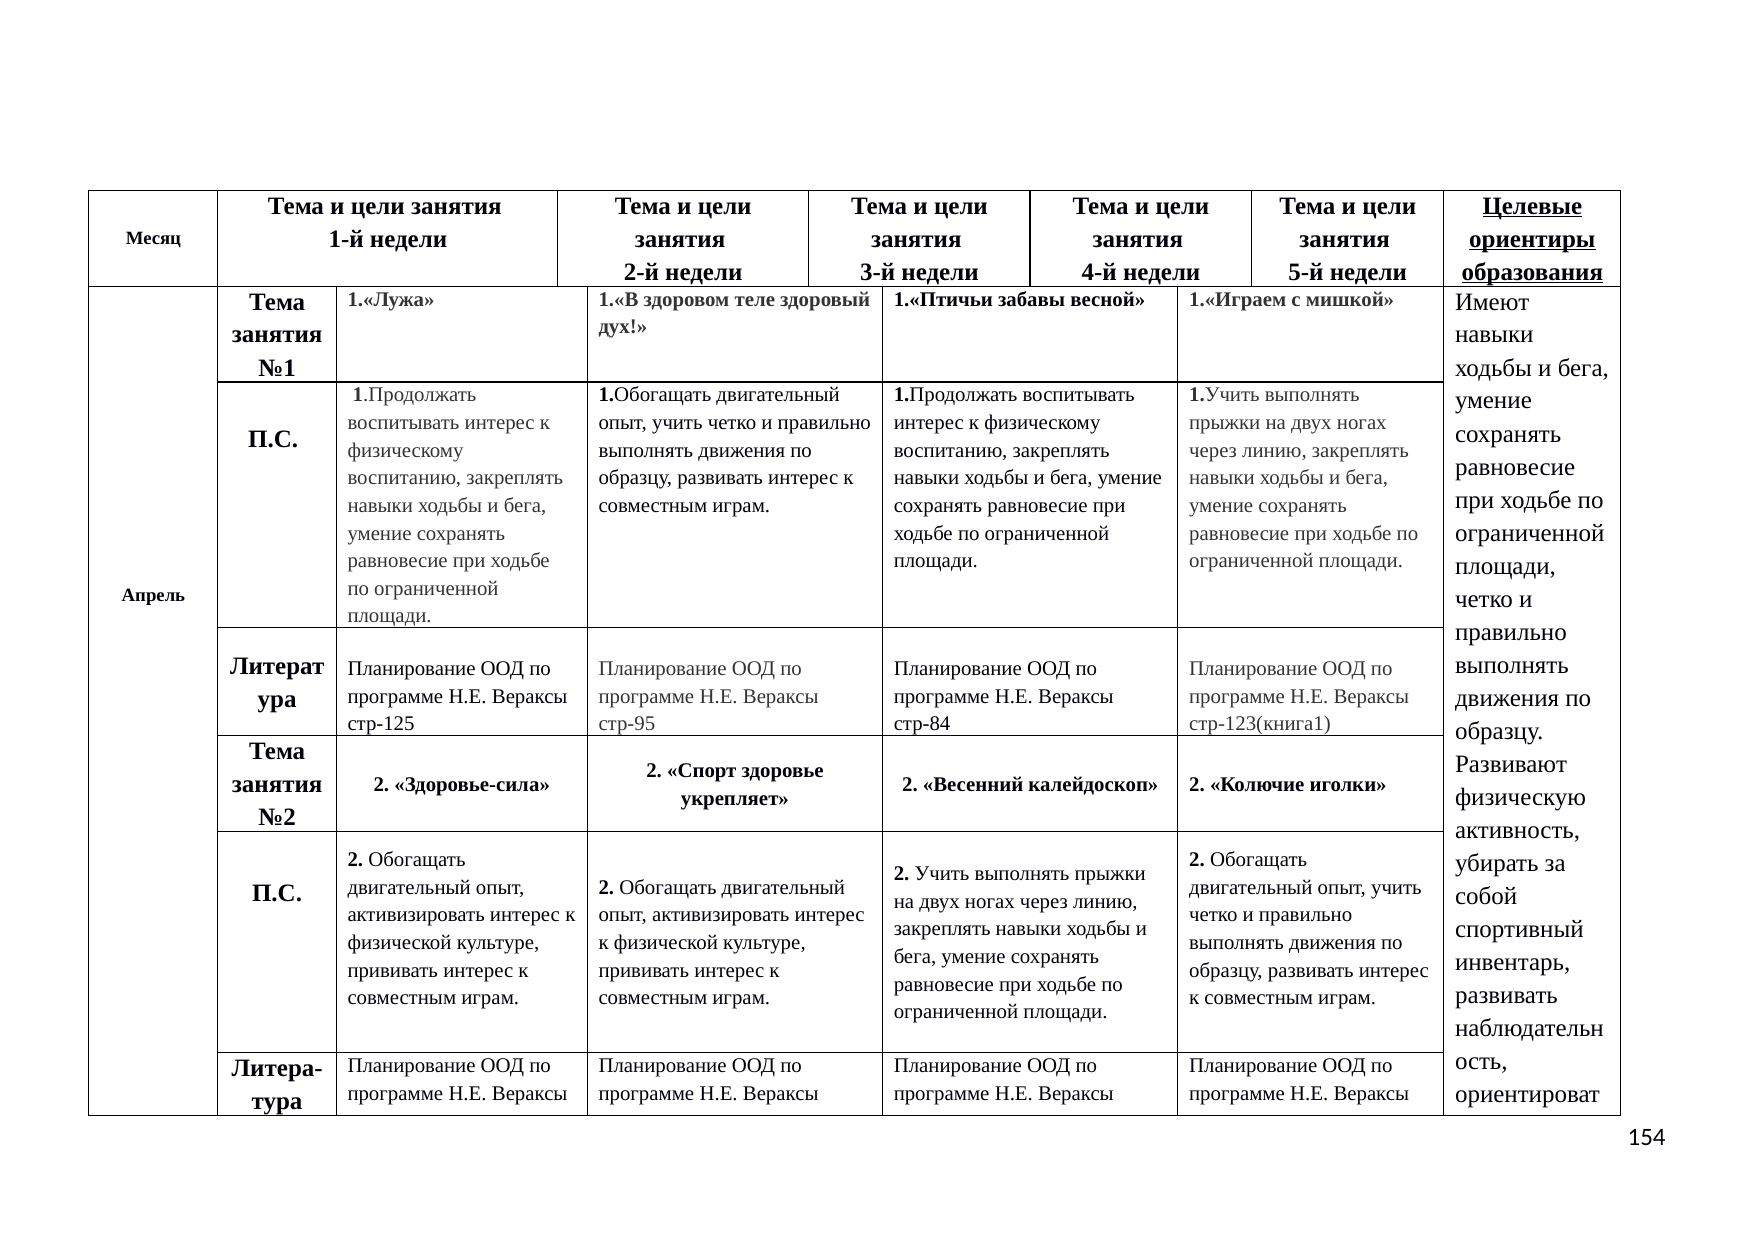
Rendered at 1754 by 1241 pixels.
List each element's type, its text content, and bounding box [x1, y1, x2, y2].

table_cell 1.«В здоровом теле здоровый дух!» [588, 287, 882, 381]
table_cell 2. «Спорт здоровье укрепляет» [588, 736, 882, 831]
table_cell Планирование ООД по программе Н.Е. Вераксы стр-84 [883, 628, 1177, 735]
table_header Месяц [89, 191, 217, 286]
table_header Тема и цели занятия 2-й недели [558, 191, 808, 286]
table_cell Тема занятия №1 [218, 287, 336, 381]
table_cell 1.Учить выполнять прыжки на двух ногах через линию, закреплять навыки ходьбы и бега, умение сохранять равновесие при ходьбе по ограниченной площади. [1178, 383, 1443, 627]
table_cell 2. «Весенний калейдоскоп» [883, 736, 1177, 831]
table_cell П.С. [218, 832, 336, 1052]
table_cell 2. Обогащать двигательный опыт, активизировать интерес к физической культуре, прививать интерес к совместным играм. [337, 832, 587, 1052]
table_cell 1.Продолжать воспитывать интерес к физическому воспитанию, закреплять навыки ходьбы и бега, умение сохранять равновесие при ходьбе по ограниченной площади. [883, 383, 1177, 627]
table_cell Литера-тура [218, 1053, 336, 1115]
table_cell П.С. [218, 383, 336, 627]
table_cell 2. Обогащать двигательный опыт, активизировать интерес к физической культуре, прививать интерес к совместным играм. [588, 832, 882, 1052]
table_cell 2. Учить выполнять прыжки на двух ногах через линию, закреплять навыки ходьбы и бега, умение сохранять равновесие при ходьбе по ограниченной площади. [883, 832, 1177, 1052]
table_cell 1.«Птичьи забавы весной» [883, 287, 1177, 381]
table_cell Апрель [89, 287, 217, 1115]
table_cell Планирование ООД по программе Н.Е. Вераксы [1178, 1053, 1443, 1115]
table_cell 2. «Здоровье-сила» [337, 736, 587, 831]
table_cell Планирование ООД по программе Н.Е. Вераксы стр-125 [337, 628, 587, 735]
table_header Целевые ориентиры образования [1444, 191, 1620, 286]
table_cell Планирование ООД по программе Н.Е. Вераксы [588, 1053, 882, 1115]
table_cell Тема занятия №2 [218, 736, 336, 831]
table_cell Планирование ООД по программе Н.Е. Вераксы стр-95 [588, 628, 882, 735]
table_cell 1.Обогащать двигательный опыт, учить четко и правильно выполнять движения по образцу, развивать интерес к совместным играм. [588, 383, 882, 627]
table_cell Планирование ООД по программе Н.Е. Вераксы [337, 1053, 587, 1115]
table_cell Планирование ООД по программе Н.Е. Вераксы [883, 1053, 1177, 1115]
table_cell Имеют навыки ходьбы и бега, умение сохранять равновесие при ходьбе по ограниченной площади, четко и правильно выполнять движения по образцу. Развивают физическую активность, убирать за собой спортивный инвентарь, развивать наблюдательность, ориентироват [1444, 287, 1620, 1115]
table_header Тема и цели занятия 1-й недели [218, 191, 557, 286]
table_cell Планирование ООД по программе Н.Е. Вераксы стр-123(книга1) [1178, 628, 1443, 735]
table_header Тема и цели занятия 3-й недели [809, 191, 1029, 286]
table_cell 2. «Колючие иголки» [1178, 736, 1443, 831]
table_cell 2. Обогащать двигательный опыт, учить четко и правильно выполнять движения по образцу, развивать интерес к совместным играм. [1178, 832, 1443, 1052]
table_cell 1.«Лужа» [337, 287, 587, 381]
table_cell 1.«Играем с мишкой» [1178, 287, 1443, 381]
table_cell Литература [218, 628, 336, 735]
table_header Тема и цели занятия 4-й недели [1031, 191, 1251, 286]
table_header Тема и цели занятия 5-й недели [1252, 191, 1443, 286]
table_cell 1.Продолжать воспитывать интерес к физическому воспитанию, закреплять навыки ходьбы и бега, умение сохранять равновесие при ходьбе по ограниченной площади. [337, 383, 587, 627]
